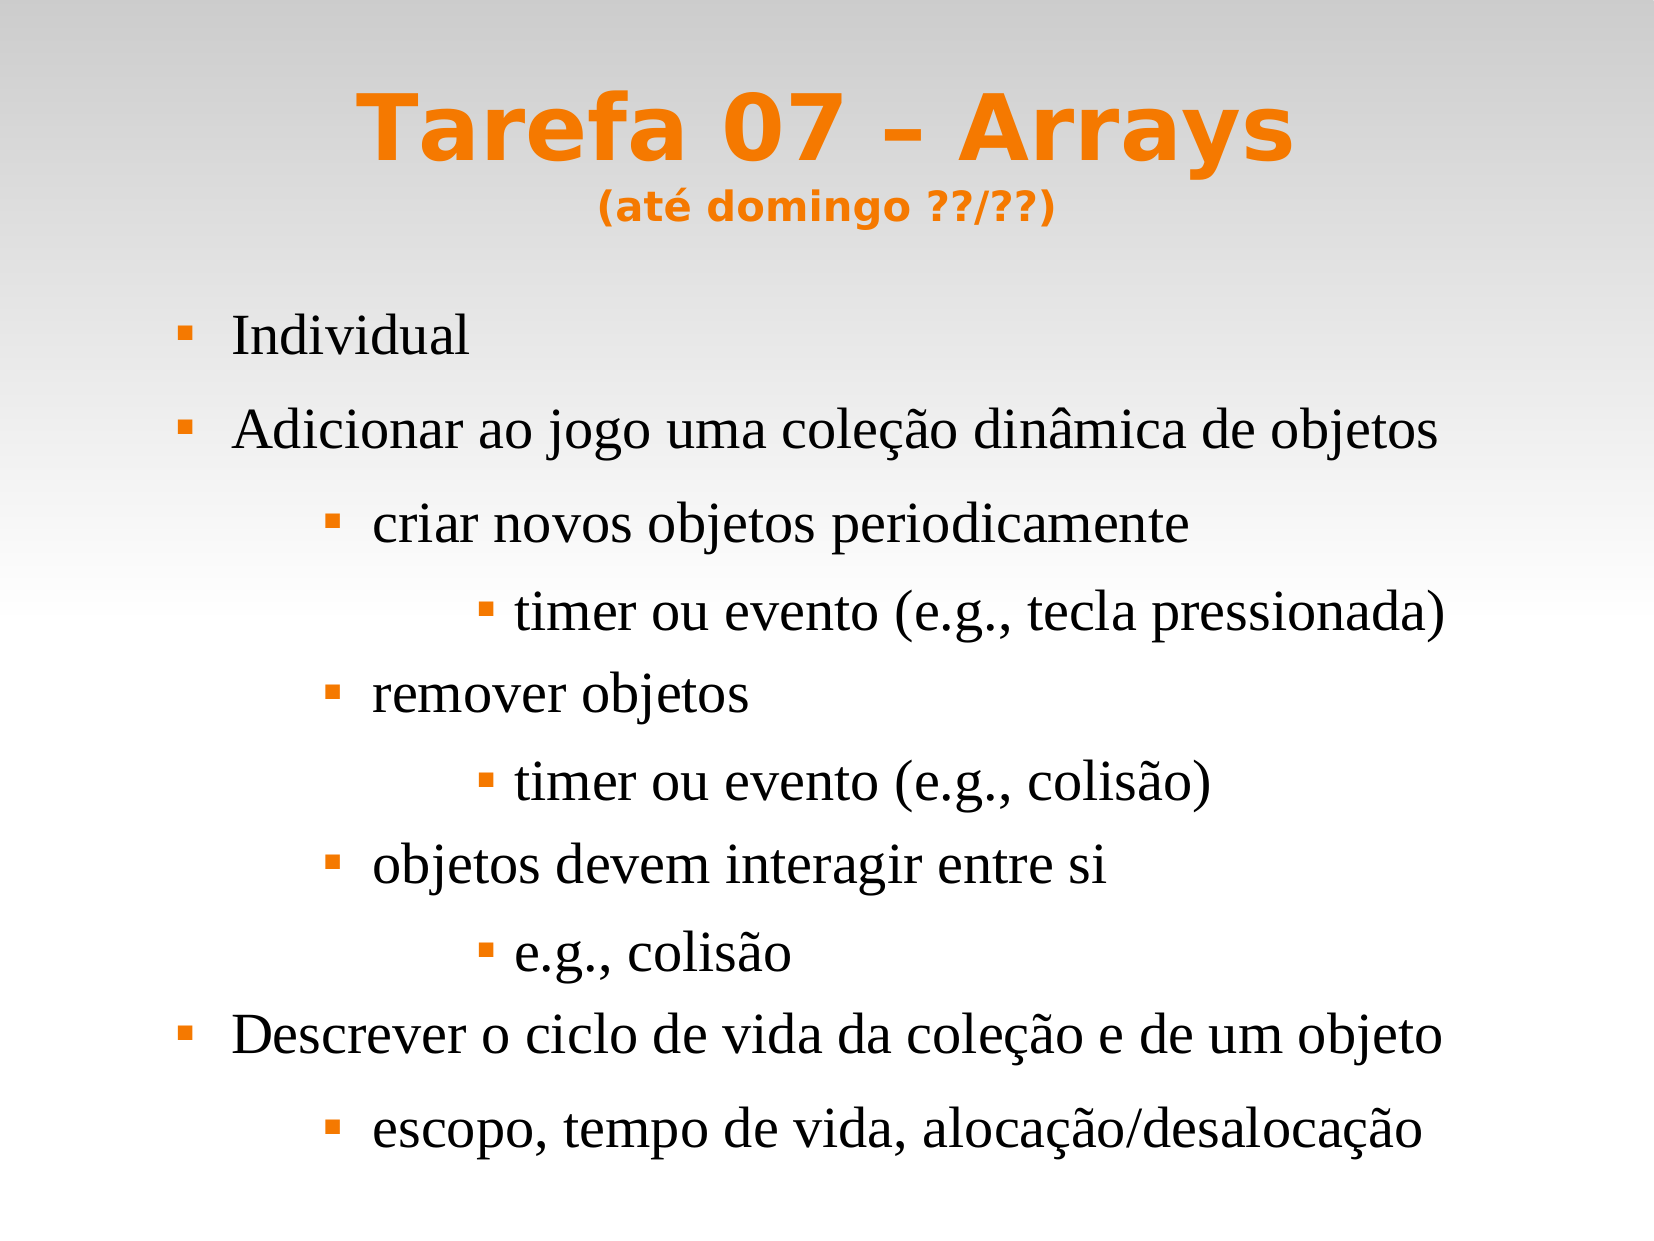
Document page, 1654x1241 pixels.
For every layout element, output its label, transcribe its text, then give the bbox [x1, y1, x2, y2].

list Individual Adicionar ao jogo uma coleção dinâmica de objetos criar novos objetos periodicamente timer ou evento (e.g., tecla pressionada) remover objetos timer ou evento (e.g., colisão) objetos devem interagir entre si e.g., colisão Descrever o ciclo de vida da coleção e de um objeto escopo, tempo de vida, alocação/desalocação [89, 302, 1576, 1241]
title Tarefa 07 – Arrays (até domingo ??/??) [82, 49, 1571, 257]
